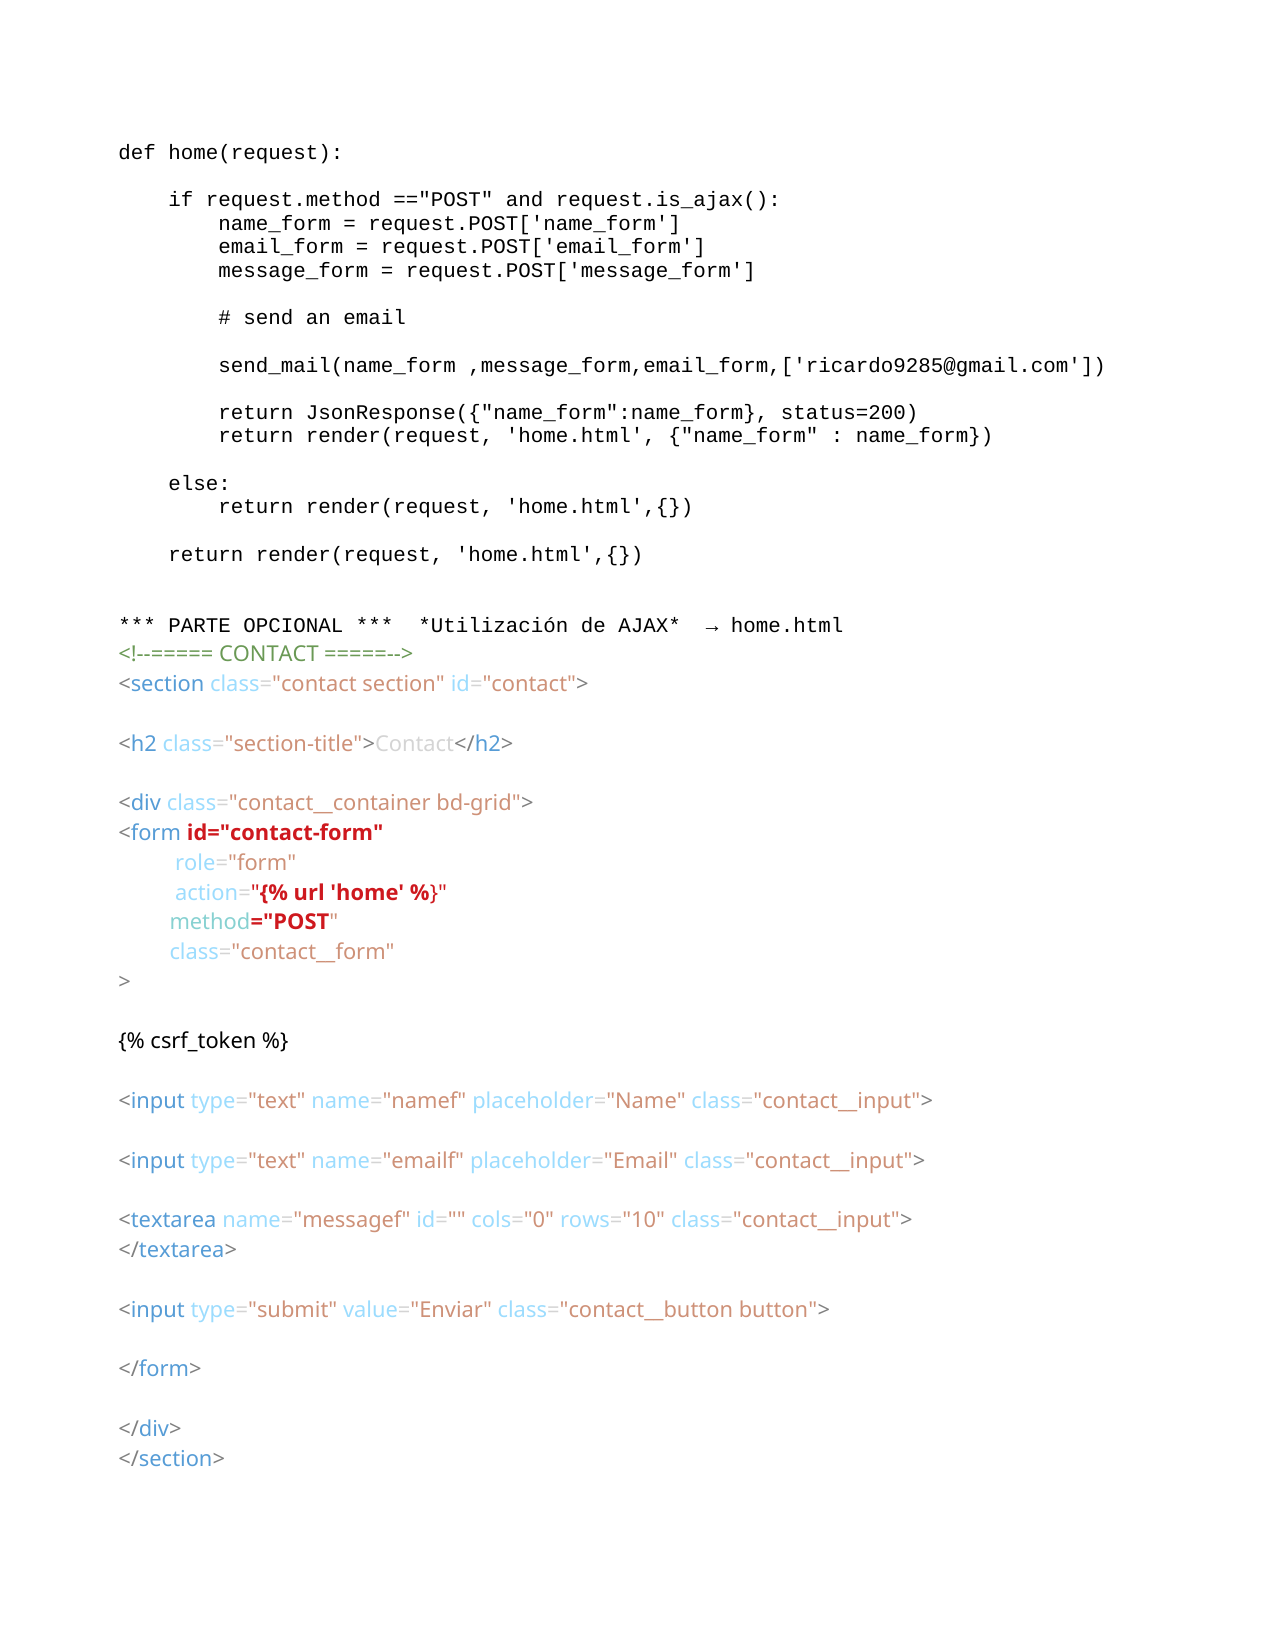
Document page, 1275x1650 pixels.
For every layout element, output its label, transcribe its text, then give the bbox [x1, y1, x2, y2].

text <form id="contact-form" [118, 817, 1157, 847]
text if request.method =="POST" and request.is_ajax(): [118, 189, 1157, 213]
text def home(request): [118, 142, 1157, 165]
text </div> [118, 1413, 1157, 1443]
text </form> [118, 1353, 1157, 1383]
text return render(request, 'home.html', {"name_form" : name_form}) [118, 426, 1157, 449]
text return JsonResponse({"name_form":name_form}, status=200) [118, 402, 1157, 426]
text message_form = request.POST['message_form'] [118, 260, 1157, 284]
text send_mail(name_form ,message_form,email_form,['ricardo9285@gmail.com']) [118, 354, 1157, 378]
text # send an email [118, 307, 1157, 331]
text <textarea name="messagef" id="" cols="0" rows="10" class="contact__input"> [118, 1204, 1157, 1234]
text return render(request, 'home.html',{}) [118, 496, 1157, 520]
text </section> [118, 1443, 1157, 1472]
text email_form = request.POST['email_form'] [118, 236, 1157, 260]
text name_form = request.POST['name_form'] [118, 213, 1157, 236]
text action="{% url 'home' %}" [118, 877, 1157, 906]
text else: [118, 473, 1157, 496]
text <input type="text" name="emailf" placeholder="Email" class="contact__input"> [118, 1145, 1157, 1174]
text <!--===== CONTACT =====--> [118, 638, 1157, 668]
text class="contact__form" [118, 936, 1157, 966]
text {% csrf_token %} [118, 1026, 1157, 1055]
text <div class="contact__container bd-grid"> [118, 787, 1157, 817]
text <input type="text" name="namef" placeholder="Name" class="contact__input"> [118, 1085, 1157, 1115]
text <section class="contact section" id="contact"> [118, 668, 1157, 698]
text </textarea> [118, 1234, 1157, 1264]
text return render(request, 'home.html',{}) [118, 544, 1157, 567]
text *** PARTE OPCIONAL *** *Utilización de AJAX* → home.html [118, 615, 1157, 638]
text <input type="submit" value="Enviar" class="contact__button button"> [118, 1294, 1157, 1323]
text > [118, 966, 1157, 996]
text method="POST" [118, 906, 1157, 936]
text role="form" [118, 847, 1157, 877]
text <h2 class="section-title">Contact</h2> [118, 728, 1157, 757]
